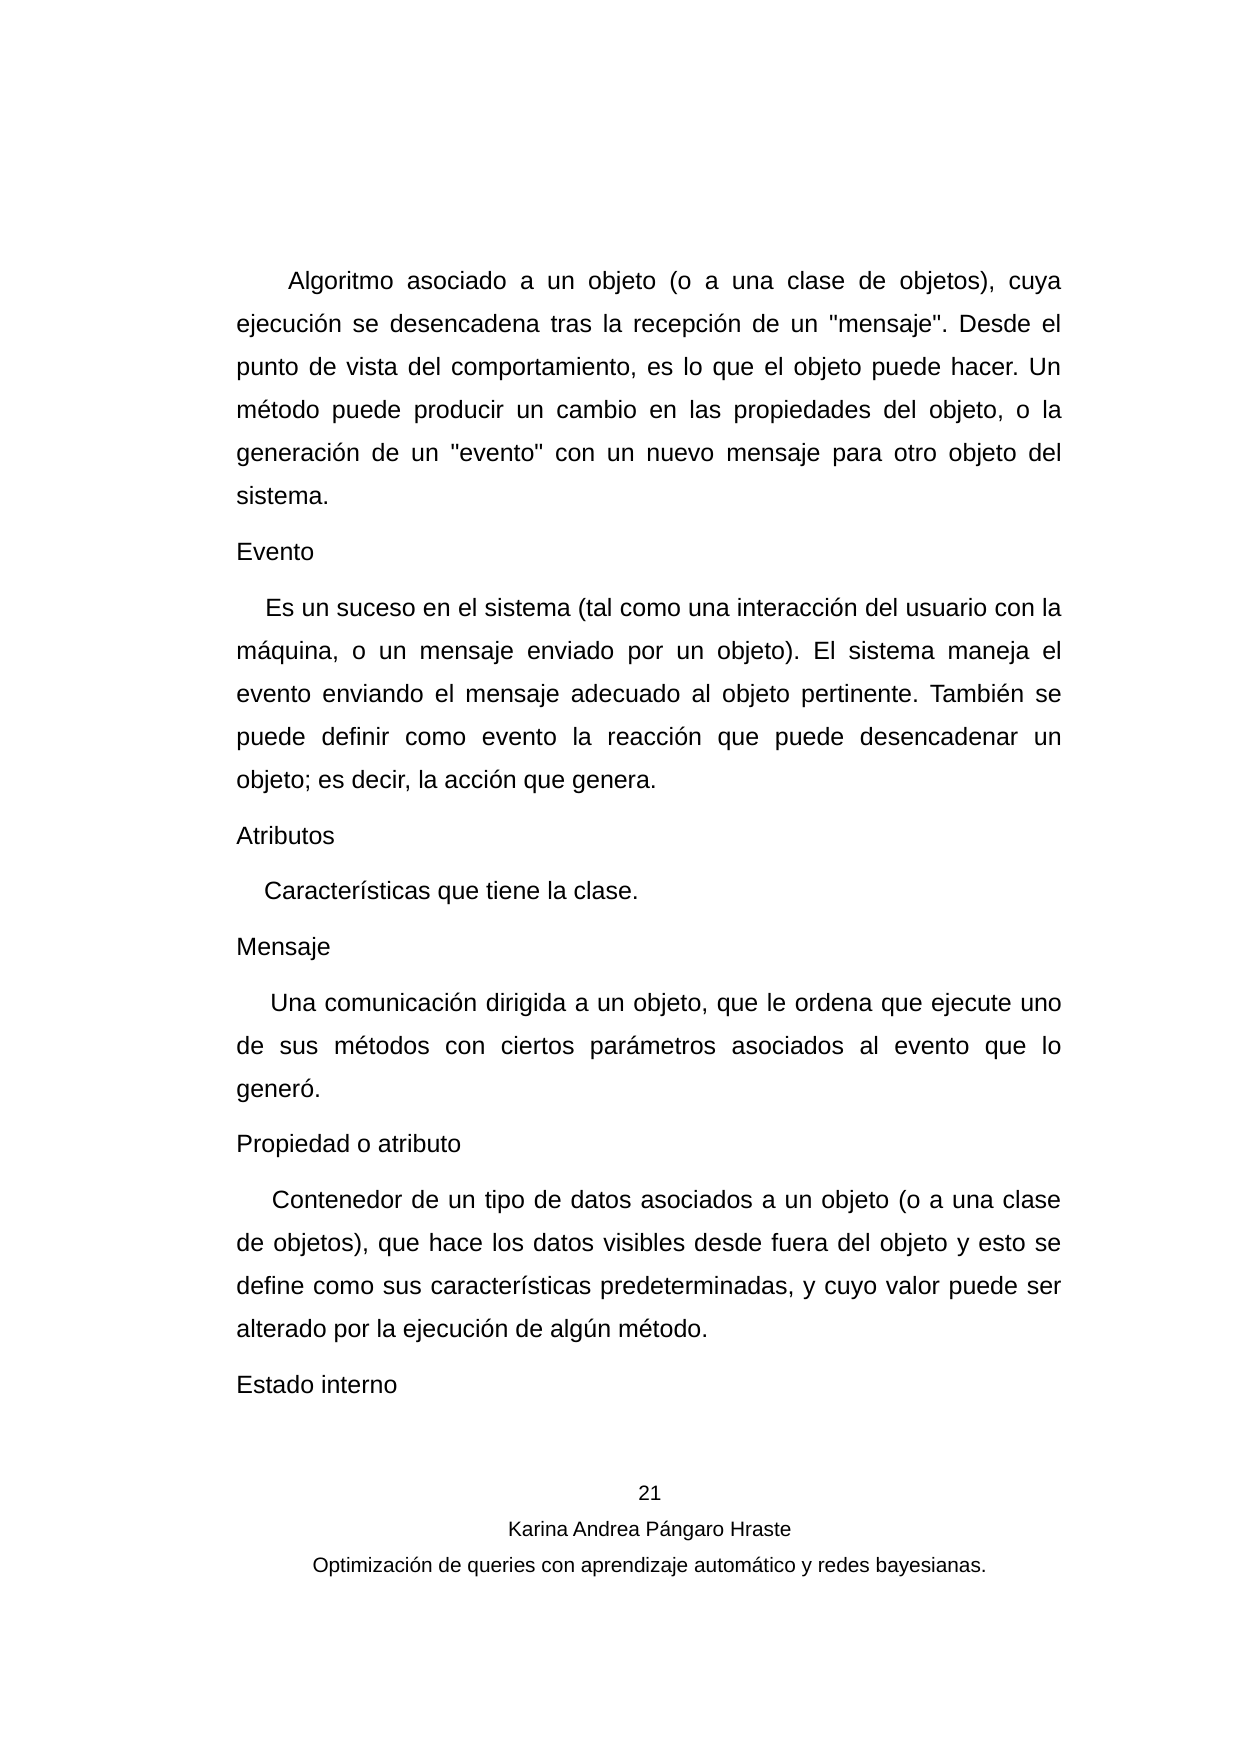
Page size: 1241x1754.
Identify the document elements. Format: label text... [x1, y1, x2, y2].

text Mensaje [236, 932, 1063, 961]
text Es un suceso en el sistema (tal como una interacción del usuario con la máquina, o un mensaje enviado por un objeto). El sistema maneja el evento enviando el mensaje adecuado al objeto pertinente. También se puede definir como evento la reacción que puede desencadenar un objeto; es decir, la acción que genera. [236, 593, 1063, 794]
text Una comunicación dirigida a un objeto, que le ordena que ejecute uno de sus métodos con ciertos parámetros asociados al evento que lo generó. [236, 988, 1063, 1103]
text Características que tiene la clase. [236, 876, 1063, 905]
text Evento [236, 537, 1063, 566]
text Contenedor de un tipo de datos asociados a un objeto (o a una clase de objetos), que hace los datos visibles desde fuera del objeto y esto se define como sus características predeterminadas, y cuyo valor puede ser alterado por la ejecución de algún método. [236, 1185, 1063, 1343]
text Algoritmo asociado a un objeto (o a una clase de objetos), cuya ejecución se desencadena tras la recepción de un "mensaje". Desde el punto de vista del comportamiento, es lo que el objeto puede hacer. Un método puede producir un cambio en las propiedades del objeto, o la generación de un "evento" con un nuevo mensaje para otro objeto del sistema. [236, 266, 1063, 510]
text Atributos [236, 821, 1063, 849]
text Estado interno [236, 1370, 1063, 1399]
text Propiedad o atributo [236, 1129, 1063, 1158]
